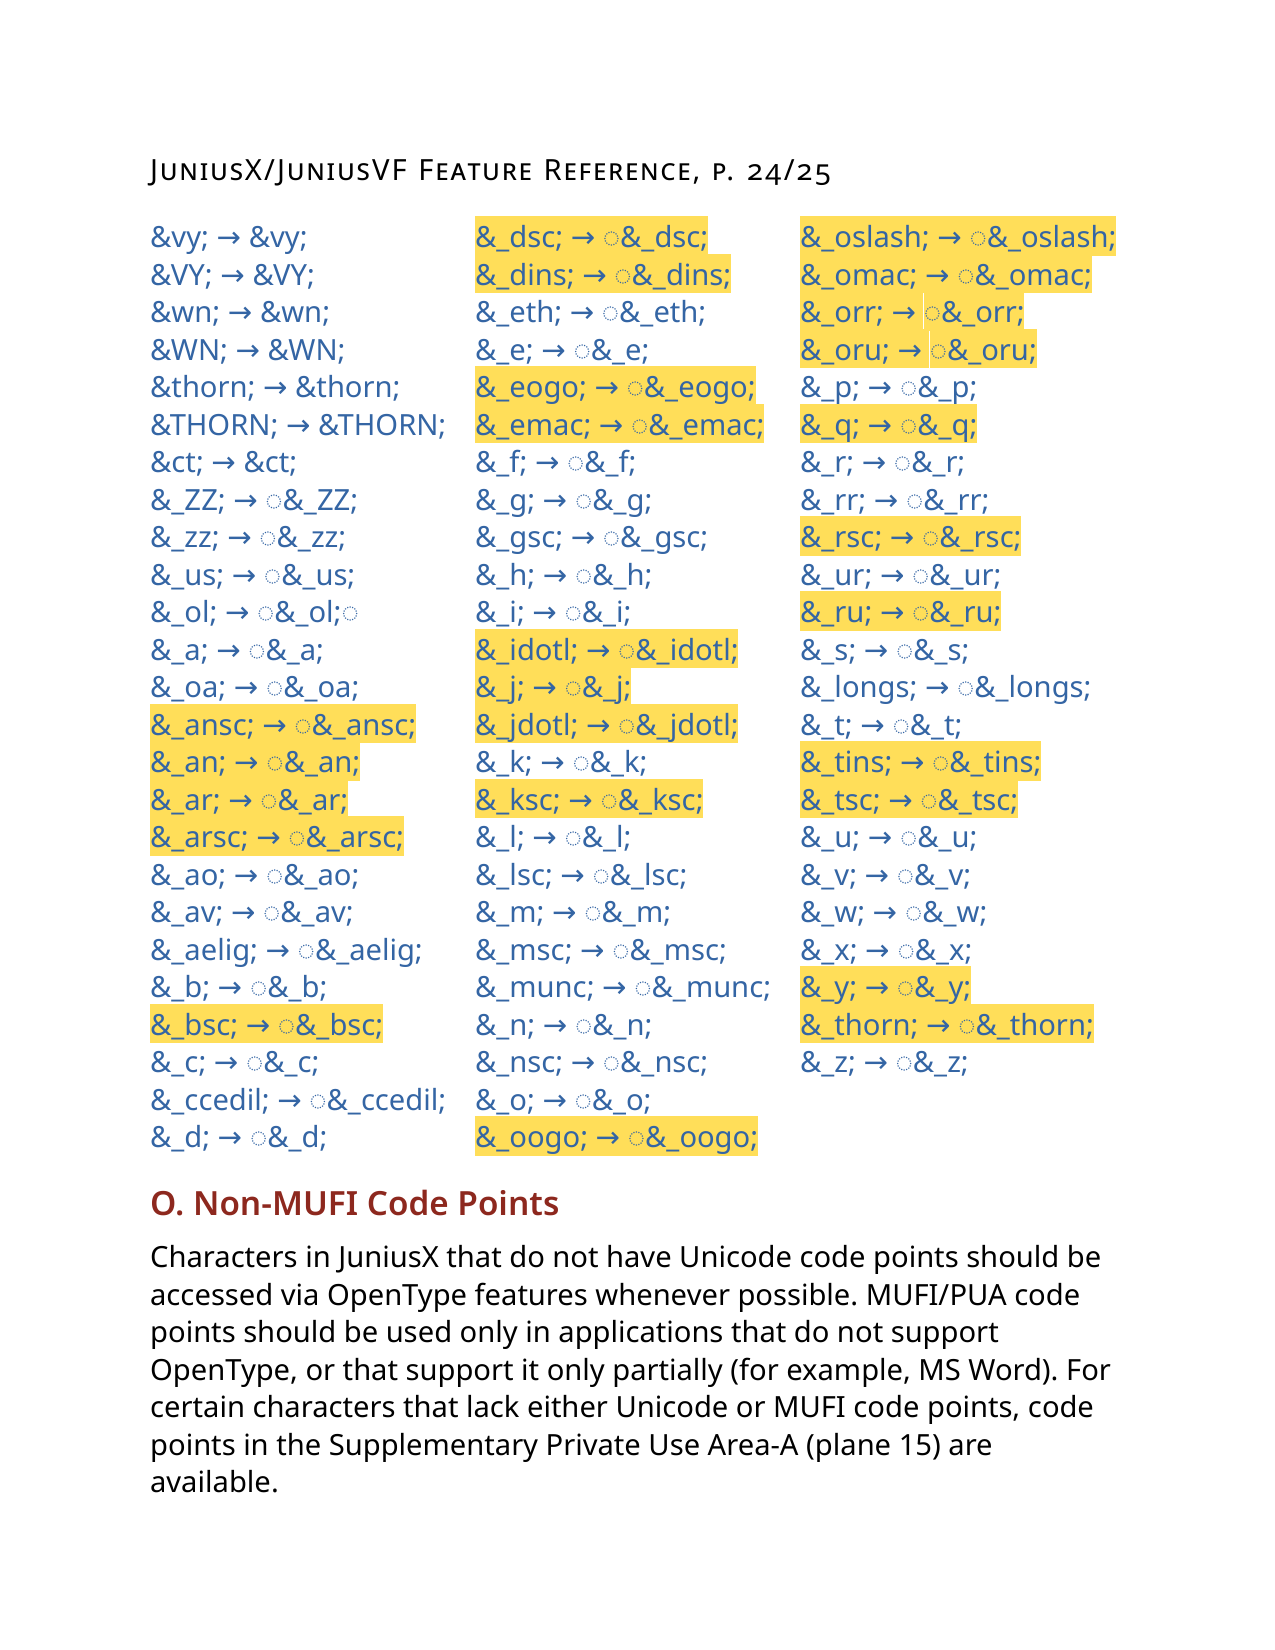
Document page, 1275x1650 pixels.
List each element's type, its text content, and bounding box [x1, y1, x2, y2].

text &_longs; → ◌&_longs; [800, 667, 1125, 705]
text &_j; → ◌&_j; [475, 667, 800, 705]
text &WN; → &WN; [150, 330, 475, 367]
text &ct; → &ct; [150, 442, 475, 480]
text &_oslash; → ◌&_oslash; [800, 217, 1125, 255]
text &_msc; → ◌&_msc; [475, 930, 800, 967]
text &_dins; → ◌&_dins; [475, 255, 800, 292]
text &_ru; → ◌&_ru; [800, 592, 1125, 630]
text &_orr; → ◌&_orr; [800, 292, 1125, 330]
text &_omac; → ◌&_omac; [800, 255, 1125, 292]
text Characters in JuniusX that do not have Unicode code points should be accessed via OpenType features whenever possible. MUFI/PUA code points should be used only in applications that do not support OpenType, or that support it only partially (for example, MS Word). For certain characters that lack either Unicode or MUFI code points, code points in the Supplementary Private Use Area-A (plane 15) are available. [150, 1237, 1125, 1500]
text &_jdotl; → ◌&_jdotl; [475, 705, 800, 742]
text &_emac; → ◌&_emac; [475, 405, 800, 442]
text &_d; → ◌&_d; [150, 1117, 475, 1155]
text &_oogo; → ◌&_oogo; [475, 1117, 800, 1155]
text &_zz; → ◌&_zz; [150, 517, 475, 555]
text &_v; → ◌&_v; [800, 855, 1125, 892]
text &_b; → ◌&_b; [150, 967, 475, 1005]
text &_eth; → ◌&_eth; [475, 292, 800, 330]
text &_ccedil; → ◌&_ccedil; [150, 1080, 475, 1117]
text &_u; → ◌&_u; [800, 817, 1125, 855]
text &wn; → &wn; [150, 292, 475, 330]
text &_ar; → ◌&_ar; [150, 780, 475, 817]
text &_s; → ◌&_s; [800, 630, 1125, 667]
text &_bsc; → ◌&_bsc; [150, 1005, 475, 1042]
text &_us; → ◌&_us; [150, 555, 475, 592]
text &_arsc; → ◌&_arsc; [150, 817, 475, 855]
text &_tins; → ◌&_tins; [800, 742, 1125, 780]
text &_l; → ◌&_l; [475, 817, 800, 855]
text &_y; → ◌&_y; [800, 967, 1125, 1005]
text &_thorn; → ◌&_thorn; [800, 1005, 1125, 1042]
text &_ur; → ◌&_ur; [800, 555, 1125, 592]
text &_ksc; → ◌&_ksc; [475, 780, 800, 817]
text &_nsc; → ◌&_nsc; [475, 1042, 800, 1080]
text &_c; → ◌&_c; [150, 1042, 475, 1080]
text &_o; → ◌&_o; [475, 1080, 800, 1117]
text &_tsc; → ◌&_tsc; [800, 780, 1125, 817]
text &_dsc; → ◌&_dsc; [475, 217, 800, 255]
text &thorn; → &thorn; [150, 367, 475, 405]
text &_oru; → ◌&_oru; [800, 330, 1125, 367]
text &_r; → ◌&_r; [800, 442, 1125, 480]
text &_av; → ◌&_av; [150, 892, 475, 930]
text &_ZZ; → ◌&_ZZ; [150, 480, 475, 517]
text &_oa; → ◌&_oa; [150, 667, 475, 705]
text &_eogo; → ◌&_eogo; [475, 367, 800, 405]
text &_k; → ◌&_k; [475, 742, 800, 780]
text &_t; → ◌&_t; [800, 705, 1125, 742]
text &VY; → &VY; [150, 255, 475, 292]
text &_p; → ◌&_p; [800, 367, 1125, 405]
text &_rr; → ◌&_rr; [800, 480, 1125, 517]
text &_ol; → ◌&_ol;◌ [150, 592, 475, 630]
text &_h; → ◌&_h; [475, 555, 800, 592]
text &_m; → ◌&_m; [475, 892, 800, 930]
text &_ansc; → ◌&_ansc; [150, 705, 475, 742]
text &_f; → ◌&_f; [475, 442, 800, 480]
text &_an; → ◌&_an; [150, 742, 475, 780]
text &_munc; → ◌&_munc; [475, 967, 800, 1005]
text &_aelig; → ◌&_aelig; [150, 930, 475, 967]
text &_z; → ◌&_z; [800, 1042, 1125, 1080]
text &_w; → ◌&_w; [800, 892, 1125, 930]
text &_a; → ◌&_a; [150, 630, 475, 667]
text &_ao; → ◌&_ao; [150, 855, 475, 892]
text &_e; → ◌&_e; [475, 330, 800, 367]
text &_i; → ◌&_i; [475, 592, 800, 630]
text &_q; → ◌&_q; [800, 405, 1125, 442]
text &_lsc; → ◌&_lsc; [475, 855, 800, 892]
text &_rsc; → ◌&_rsc; [800, 517, 1125, 555]
text &_gsc; → ◌&_gsc; [475, 517, 800, 555]
subtitle O. Non-MUFI Code Points [150, 1185, 1125, 1222]
text &_idotl; → ◌&_idotl; [475, 630, 800, 667]
text &_n; → ◌&_n; [475, 1005, 800, 1042]
text &_g; → ◌&_g; [475, 480, 800, 517]
text &vy; → &vy; [150, 217, 475, 255]
text &_x; → ◌&_x; [800, 930, 1125, 967]
text &THORN; → &THORN; [150, 405, 475, 442]
